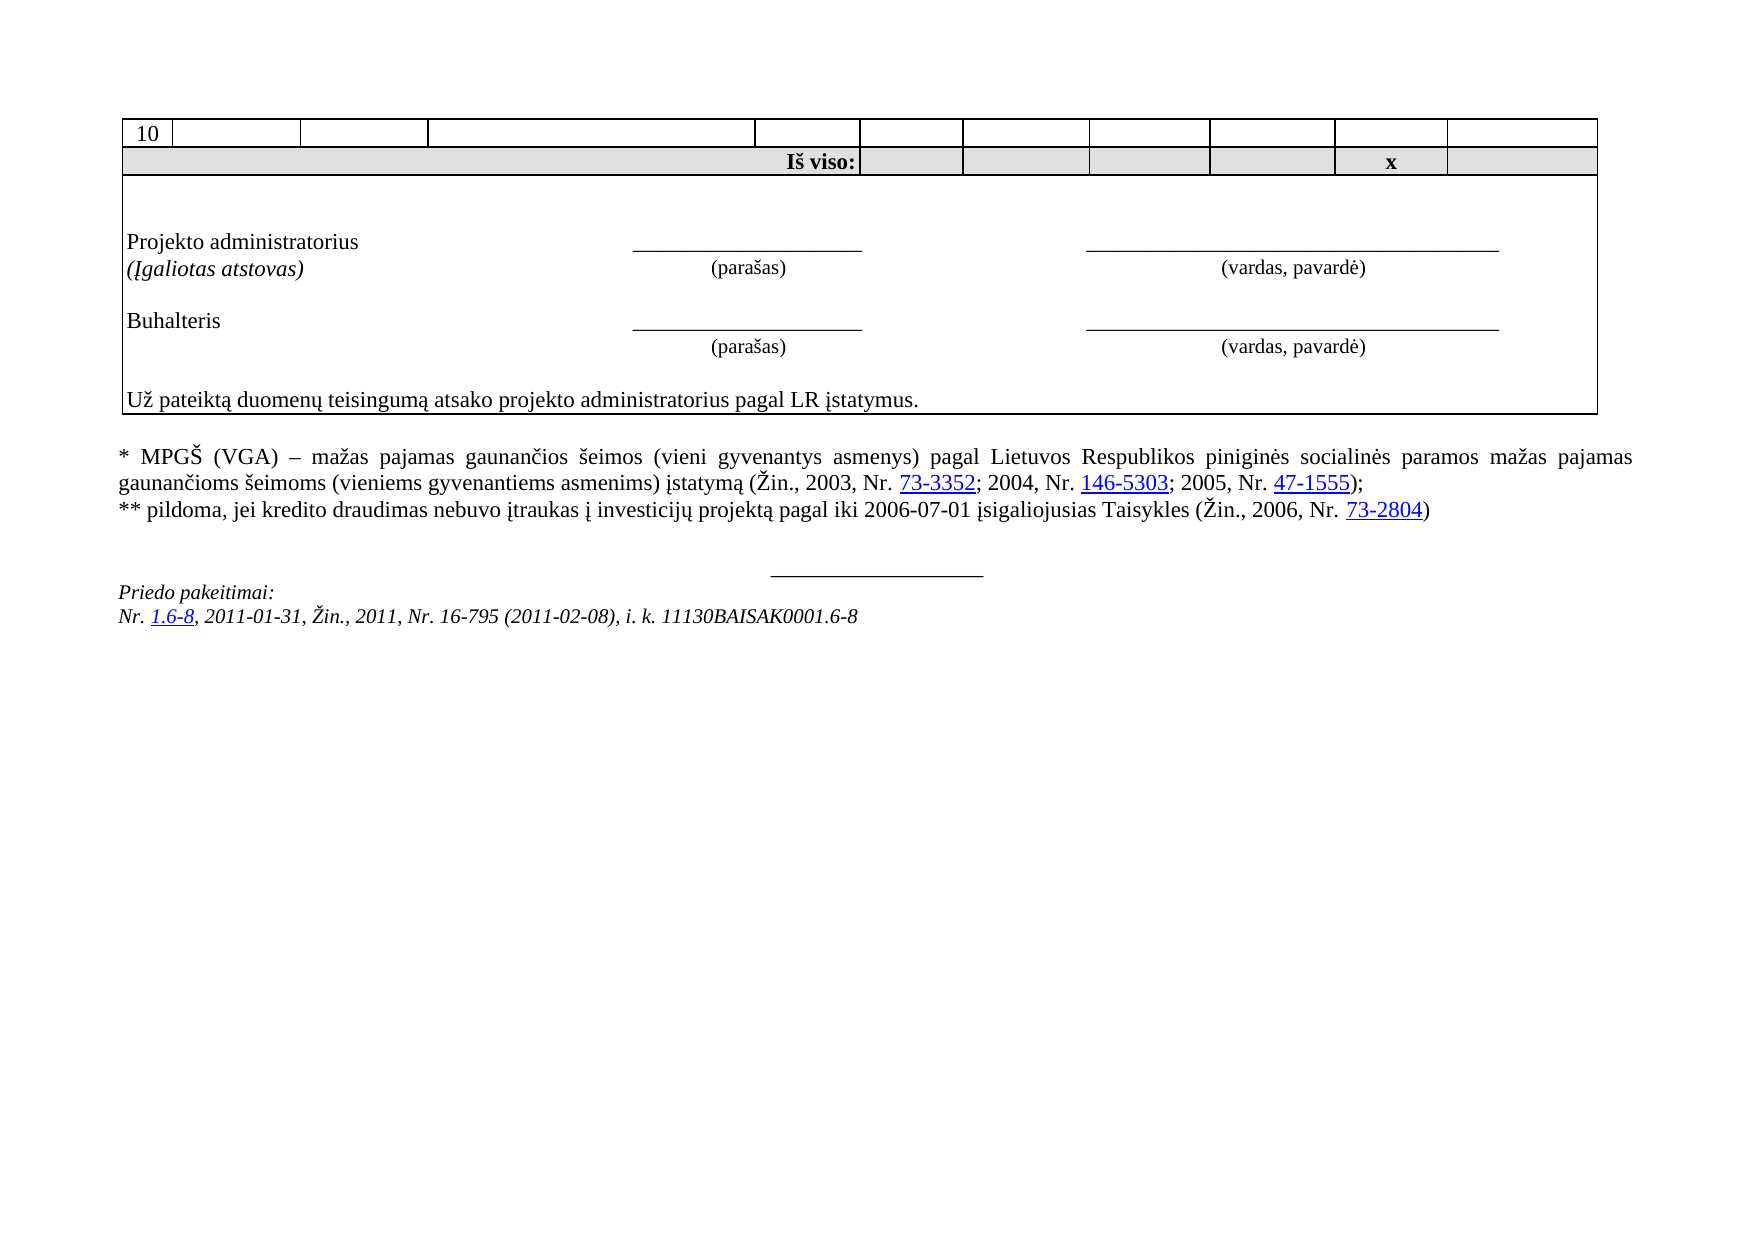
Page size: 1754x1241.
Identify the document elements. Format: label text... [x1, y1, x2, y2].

table_cell ____________________________________ (vardas, pavardė) [990, 308, 1597, 360]
table_cell ____________________ (parašas) [507, 228, 990, 307]
table_cell [756, 120, 859, 146]
text _________________ [118, 551, 1635, 580]
table_cell [123, 176, 1597, 228]
text Nr. 1.6-8, 2011-01-31, Žin., 2011, Nr. 16-795 (2011-02-08), i. k. 11130BAISAK0001.6-8 [118, 604, 1635, 628]
table_cell [964, 120, 1089, 146]
table_cell 10 [123, 120, 172, 146]
table_cell [861, 148, 962, 174]
table_cell ____________________________________ (vardas, pavardė) [990, 228, 1597, 307]
table_cell [1090, 148, 1209, 174]
table_cell [1336, 120, 1447, 146]
table_cell Iš viso: [123, 148, 859, 174]
table_cell [1448, 120, 1597, 146]
table_cell [861, 120, 962, 146]
table_cell [301, 120, 427, 146]
text ** pildoma, jei kredito draudimas nebuvo įtraukas į investicijų projektą pagal iki 2006-07-01 įsigaliojusias Taisykles (Žin., 2006, Nr. 73-2804) [118, 496, 1635, 522]
text Priedo pakeitimai: [118, 580, 1635, 604]
table_cell [1448, 148, 1597, 174]
table_cell [964, 148, 1089, 174]
table_cell [1211, 148, 1334, 174]
table_cell [1090, 120, 1209, 146]
text * MPGŠ (VGA) – mažas pajamas gaunančios šeimos (vieni gyvenantys asmenys) pagal Lietuvos Respublikos piniginės socialinės paramos mažas pajamas gaunančioms šeimoms (vieniems gyvenantiems asmenims) įstatymą (Žin., 2003, Nr. 73-3352; 2004, Nr. 146-5303; 2005, Nr. 47-1555); [118, 443, 1635, 496]
table_cell [429, 120, 754, 146]
table_cell [1211, 120, 1334, 146]
table_cell Buhalteris [123, 308, 507, 360]
table_cell Projekto administratorius (Įgaliotas atstovas) [123, 228, 507, 307]
table_cell ____________________ (parašas) [507, 308, 990, 360]
table_cell [173, 120, 300, 146]
table_cell x [1336, 148, 1447, 174]
table_cell Už pateiktą duomenų teisingumą atsako projekto administratorius pagal LR įstatymus. [123, 360, 1597, 413]
